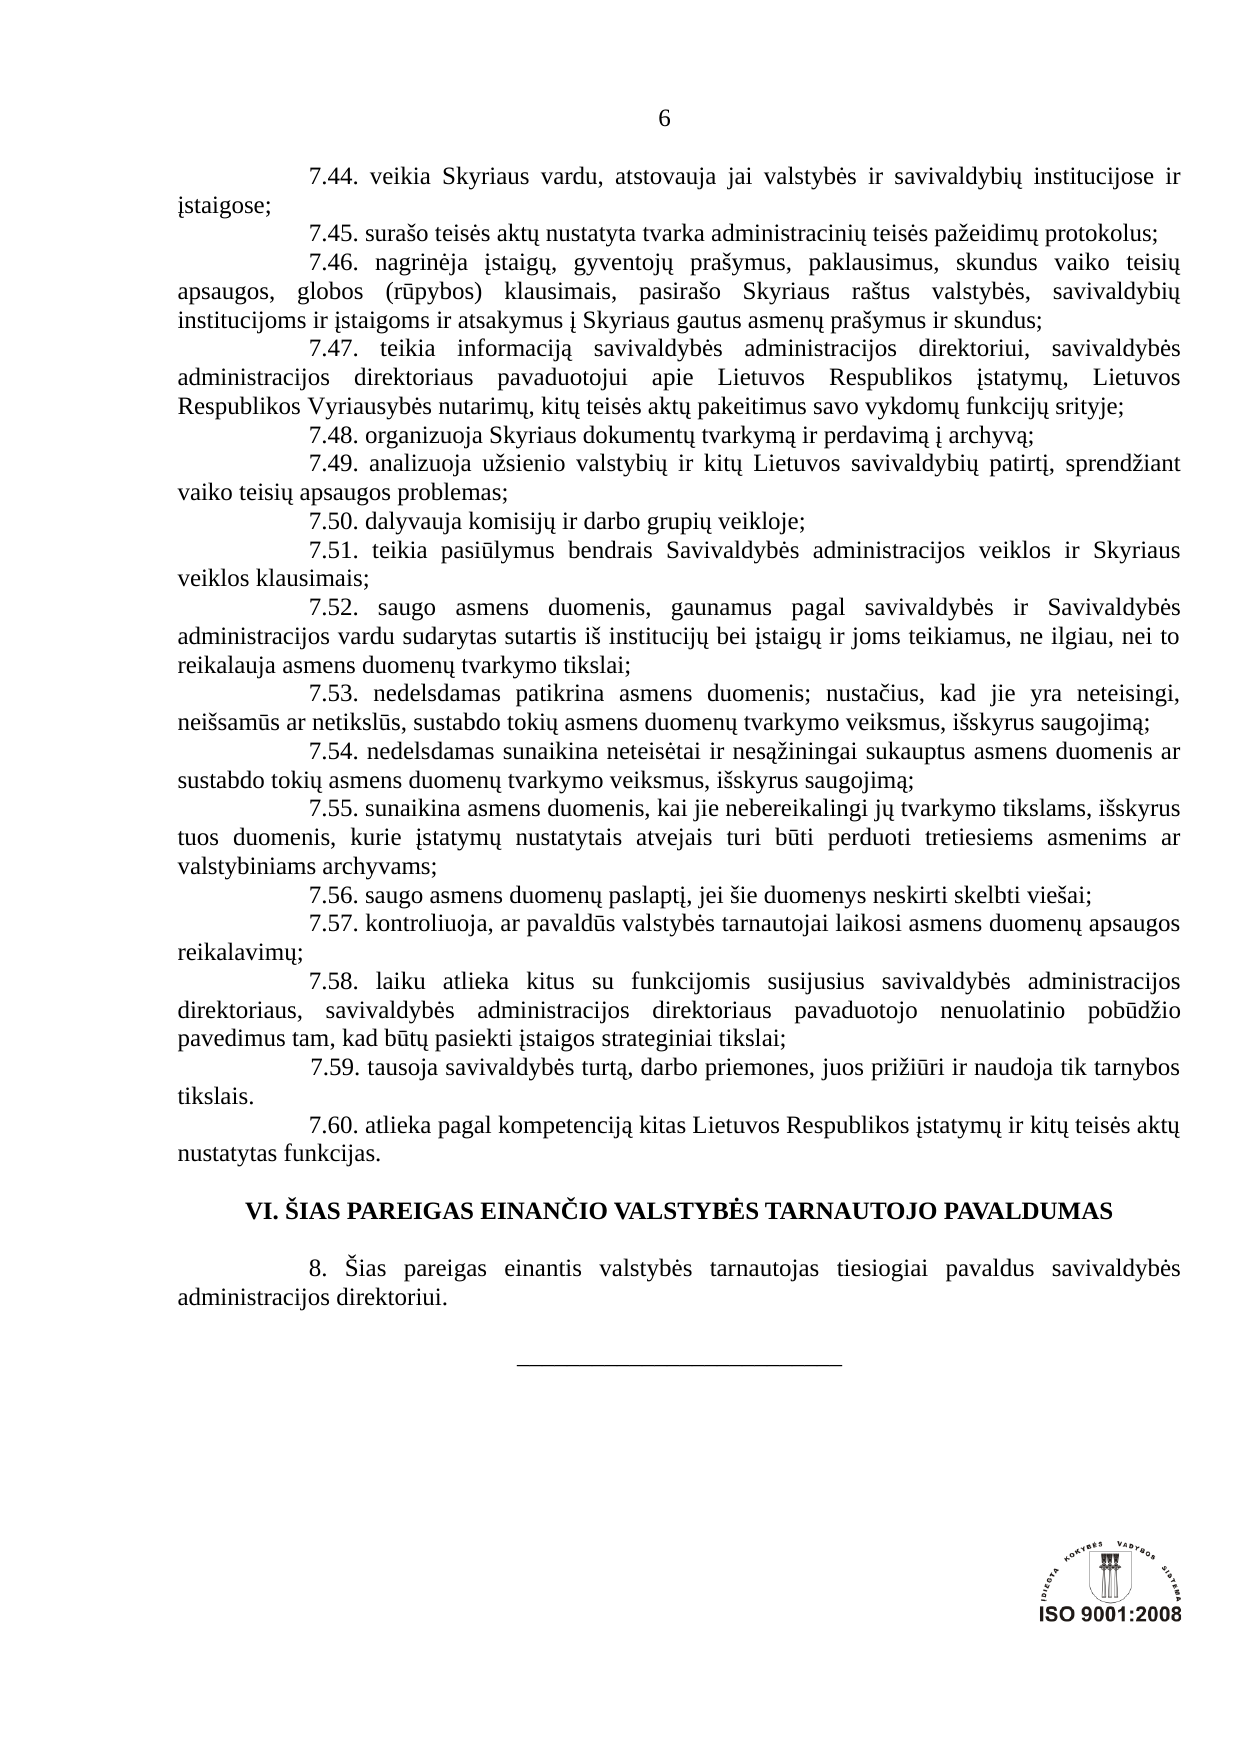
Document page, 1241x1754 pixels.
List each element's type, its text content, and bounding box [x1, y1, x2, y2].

text 8. Šias pareigas einantis valstybės tarnautojas tiesiogiai pavaldus savivaldybės administracijos direktoriui. [177, 1253, 1181, 1311]
text 7.56. saugo asmens duomenų paslaptį, jei šie duomenys neskirti skelbti viešai; [177, 880, 1181, 908]
text 7.57. kontroliuoja, ar pavaldūs valstybės tarnautojai laikosi asmens duomenų apsaugos reikalavimų; [177, 908, 1181, 966]
text 7.51. teikia pasiūlymus bendrais Savivaldybės administracijos veiklos ir Skyriaus veiklos klausimais; [177, 535, 1181, 592]
text 7.47. teikia informaciją savivaldybės administracijos direktoriui, savivaldybės administracijos direktoriaus pavaduotojui apie Lietuvos Respublikos įstatymų, Lietuvos Respublikos Vyriausybės nutarimų, kitų teisės aktų pakeitimus savo vykdomų funkcijų srityje; [177, 333, 1181, 420]
text 7.48. organizuoja Skyriaus dokumentų tvarkymą ir perdavimą į archyvą; [177, 420, 1181, 448]
text __________________________ [177, 1340, 1181, 1368]
text 7.58. laiku atlieka kitus su funkcijomis susijusius savivaldybės administracijos direktoriaus, savivaldybės administracijos direktoriaus pavaduotojo nenuolatinio pobūdžio pavedimus tam, kad būtų pasiekti įstaigos strateginiai tikslai; [177, 966, 1181, 1052]
text 7.45. surašo teisės aktų nustatyta tvarka administracinių teisės pažeidimų protokolus; [177, 218, 1181, 247]
text 7.52. saugo asmens duomenis, gaunamus pagal savivaldybės ir Savivaldybės administracijos vardu sudarytas sutartis iš institucijų bei įstaigų ir joms teikiamus, ne ilgiau, nei to reikalauja asmens duomenų tvarkymo tikslai; [177, 592, 1181, 678]
text 7.54. nedelsdamas sunaikina neteisėtai ir nesąžiningai sukauptus asmens duomenis ar sustabdo tokių asmens duomenų tvarkymo veiksmus, išskyrus saugojimą; [177, 736, 1181, 793]
text 7.59. tausoja savivaldybės turtą, darbo priemones, juos prižiūri ir naudoja tik tarnybos tikslais. [177, 1052, 1181, 1110]
text 7.50. dalyvauja komisijų ir darbo grupių veikloje; [177, 506, 1181, 535]
text 7.55. sunaikina asmens duomenis, kai jie nebereikalingi jų tvarkymo tikslams, išskyrus tuos duomenis, kurie įstatymų nustatytais atvejais turi būti perduoti tretiesiems asmenims ar valstybiniams archyvams; [177, 793, 1181, 880]
text 7.44. veikia Skyriaus vardu, atstovauja jai valstybės ir savivaldybių institucijose ir įstaigose; [177, 161, 1181, 218]
text VI. ŠIAS PAREIGAS EINANČIO VALSTYBĖS TARNAUTOJO PAVALDUMAS [177, 1196, 1181, 1225]
text 7.49. analizuoja užsienio valstybių ir kitų Lietuvos savivaldybių patirtį, sprendžiant vaiko teisių apsaugos problemas; [177, 448, 1181, 506]
text 7.53. nedelsdamas patikrina asmens duomenis; nustačius, kad jie yra neteisingi, neišsamūs ar netikslūs, sustabdo tokių asmens duomenų tvarkymo veiksmus, išskyrus saugojimą; [177, 678, 1181, 736]
text 7.60. atlieka pagal kompetenciją kitas Lietuvos Respublikos įstatymų ir kitų teisės aktų nustatytas funkcijas. [177, 1110, 1181, 1167]
text 7.46. nagrinėja įstaigų, gyventojų prašymus, paklausimus, skundus vaiko teisių apsaugos, globos (rūpybos) klausimais, pasirašo Skyriaus raštus valstybės, savivaldybių institucijoms ir įstaigoms ir atsakymus į Skyriaus gautus asmenų prašymus ir skundus; [177, 247, 1181, 333]
